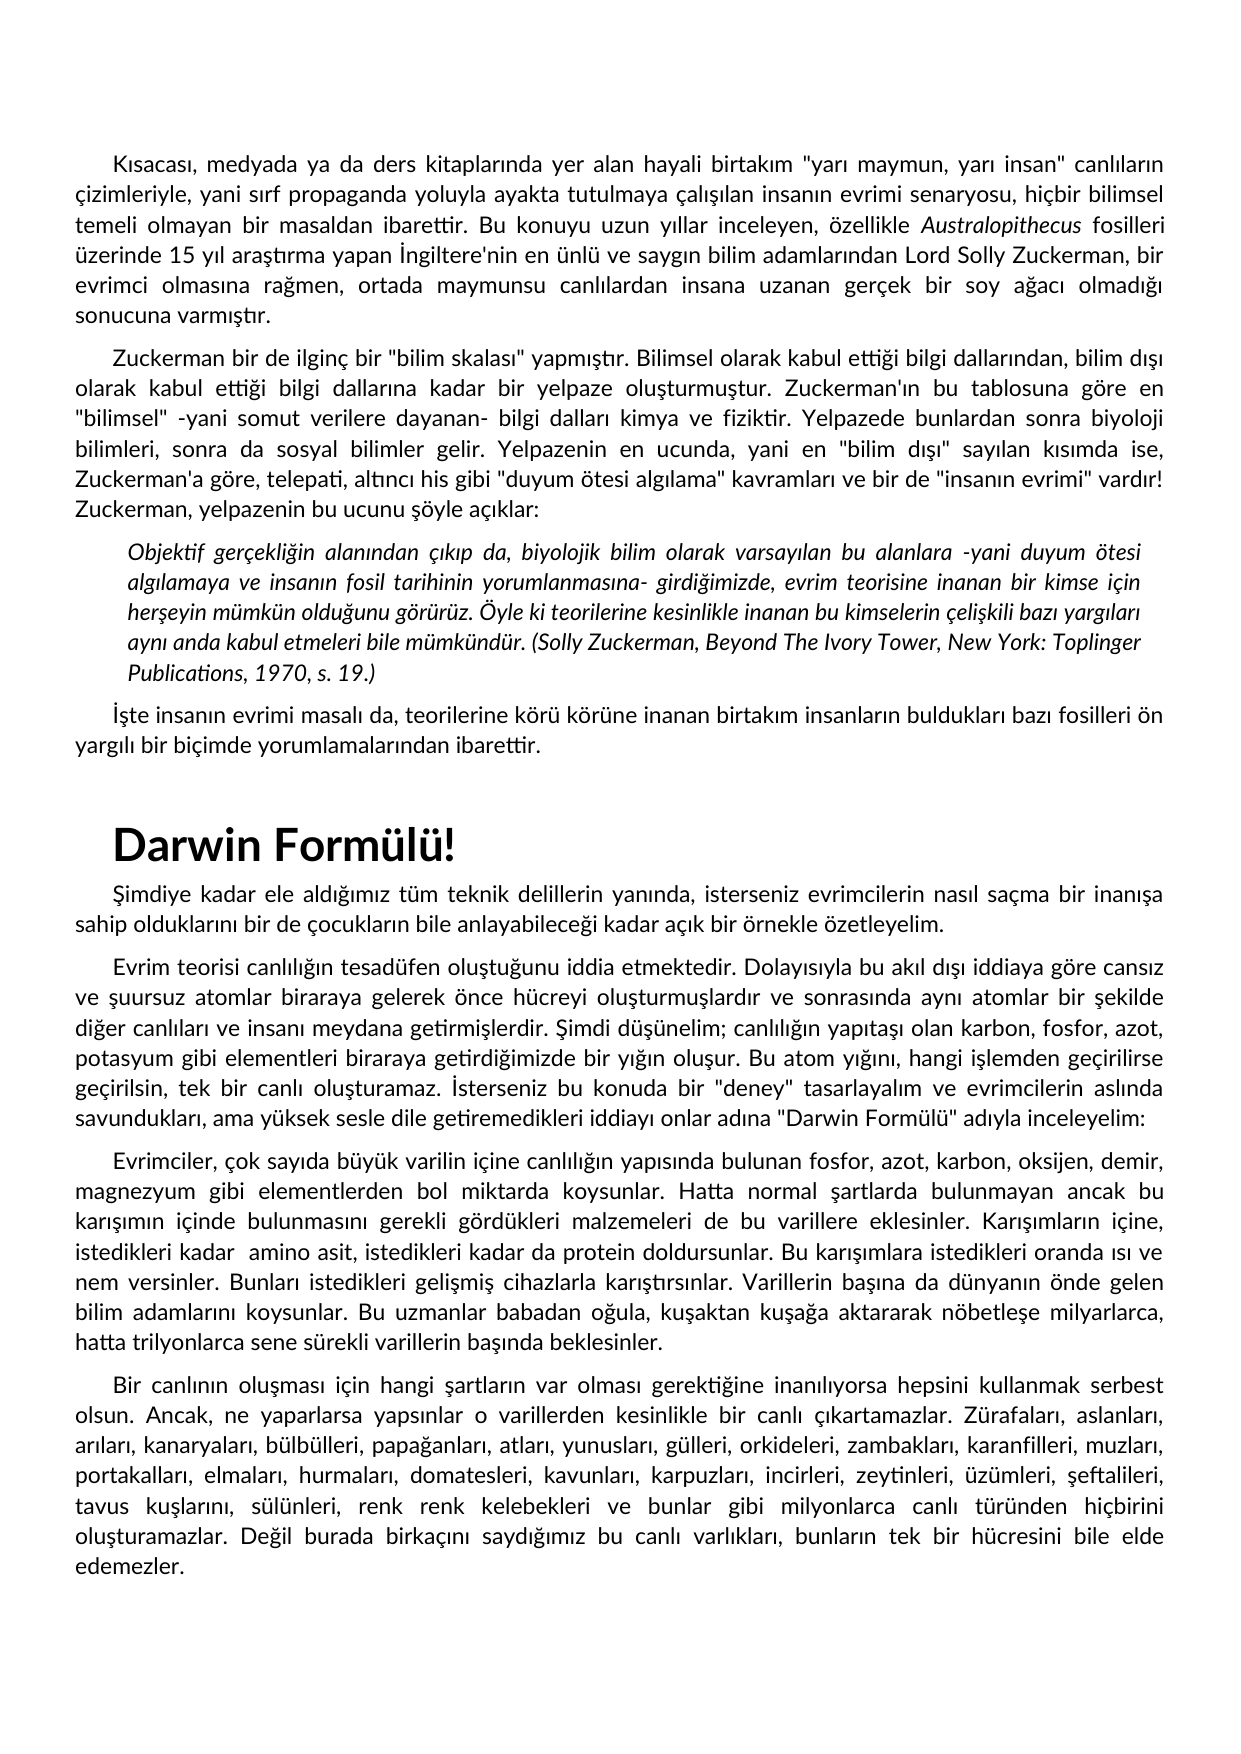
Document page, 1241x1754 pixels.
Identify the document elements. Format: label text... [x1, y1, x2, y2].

text Bir canlının oluşması için hangi şartların var olması gerektiğine inanılıyorsa hepsini kullanmak serbest olsun. Ancak, ne yaparlarsa yapsınlar o varillerden kesinlikle bir canlı çıkartamazlar. Zürafaları, aslanları, arıları, kanaryaları, bülbülleri, papağanları, atları, yunusları, gülleri, orkideleri, zambakları, karanfilleri, muzları, portakalları, elmaları, hurmaları, domatesleri, kavunları, karpuzları, incirleri, zeytinleri, üzümleri, şeftalileri, tavus kuşlarını, sülünleri, renk renk kelebekleri ve bunlar gibi milyonlarca canlı türünden hiçbirini oluşturamazlar. Değil burada birkaçını saydığımız bu canlı varlıkları, bunların tek bir hücresini bile elde edemezler. [75, 1371, 1165, 1579]
subtitle Darwin Formülü! [112, 817, 1165, 872]
text Zuckerman bir de ilginç bir "bilim skalası" yapmıştır. Bilimsel olarak kabul ettiği bilgi dallarından, bilim dışı olarak kabul ettiği bilgi dallarına kadar bir yelpaze oluşturmuştur. Zuckerman'ın bu tablosuna göre en "bilimsel" -yani somut verilere dayanan- bilgi dalları kimya ve fiziktir. Yelpazede bunlardan sonra biyoloji bilimleri, sonra da sosyal bilimler gelir. Yelpazenin en ucunda, yani en "bilim dışı" sayılan kısımda ise, Zuckerman'a göre, telepati, altıncı his gibi "duyum ötesi algılama" kavramları ve bir de "insanın evrimi" vardır! Zuckerman, yelpazenin bu ucunu şöyle açıklar: [75, 344, 1165, 522]
text Evrim teorisi canlılığın tesadüfen oluştuğunu iddia etmektedir. Dolayısıyla bu akıl dışı iddiaya göre cansız ve şuursuz atomlar biraraya gelerek önce hücreyi oluşturmuşlardır ve sonrasında aynı atomlar bir şekilde diğer canlıları ve insanı meydana getirmişlerdir. Şimdi düşünelim; canlılığın yapıtaşı olan karbon, fosfor, azot, potasyum gibi elementleri biraraya getirdiğimizde bir yığın oluşur. Bu atom yığını, hangi işlemden geçirilirse geçirilsin, tek bir canlı oluşturamaz. İsterseniz bu konuda bir "deney" tasarlayalım ve evrimcilerin aslında savundukları, ama yüksek sesle dile getiremedikleri iddiayı onlar adına "Darwin Formülü" adıyla inceleyelim: [75, 953, 1165, 1131]
text Evrimciler, çok sayıda büyük varilin içine canlılığın yapısında bulunan fosfor, azot, karbon, oksijen, demir, magnezyum gibi elementlerden bol miktarda koysunlar. Hatta normal şartlarda bulunmayan ancak bu karışımın içinde bulunmasını gerekli gördükleri malzemeleri de bu varillere eklesinler. Karışımların içine, istedikleri kadar amino asit, istedikleri kadar da protein doldursunlar. Bu karışımlara istedikleri oranda ısı ve nem versinler. Bunları istedikleri gelişmiş cihazlarla karıştırsınlar. Varillerin başına da dünyanın önde gelen bilim adamlarını koysunlar. Bu uzmanlar babadan oğula, kuşaktan kuşağa aktararak nöbetleşe milyarlarca, hatta trilyonlarca sene sürekli varillerin başında beklesinler. [75, 1147, 1165, 1355]
text Kısacası, medyada ya da ders kitaplarında yer alan hayali birtakım "yarı maymun, yarı insan" canlıların çizimleriyle, yani sırf propaganda yoluyla ayakta tutulmaya çalışılan insanın evrimi senaryosu, hiçbir bilimsel temeli olmayan bir masaldan ibarettir. Bu konuyu uzun yıllar inceleyen, özellikle Australopithecus fosilleri üzerinde 15 yıl araştırma yapan İngiltere'nin en ünlü ve saygın bilim adamlarından Lord Solly Zuckerman, bir evrimci olmasına rağmen, ortada maymunsu canlılardan insana uzanan gerçek bir soy ağacı olmadığı sonucuna varmıştır. [75, 150, 1165, 328]
text Objektif gerçekliğin alanından çıkıp da, biyolojik bilim olarak varsayılan bu alanlara -yani duyum ötesi algılamaya ve insanın fosil tarihinin yorumlanmasına- girdiğimizde, evrim teorisine inanan bir kimse için herşeyin mümkün olduğunu görürüz. Öyle ki teorilerine kesinlikle inanan bu kimselerin çelişkili bazı yargıları aynı anda kabul etmeleri bile mümkündür. (Solly Zuckerman, Beyond The Ivory Tower, New York: Toplinger Publications, 1970, s. 19.) [127, 537, 1143, 686]
text İşte insanın evrimi masalı da, teorilerine körü körüne inanan birtakım insanların buldukları bazı fosilleri ön yargılı bir biçimde yorumlamalarından ibarettir. [75, 701, 1165, 759]
text Şimdiye kadar ele aldığımız tüm teknik delillerin yanında, isterseniz evrimcilerin nasıl saçma bir inanışa sahip olduklarını bir de çocukların bile anlayabileceği kadar açık bir örnekle özetleyelim. [75, 880, 1165, 938]
